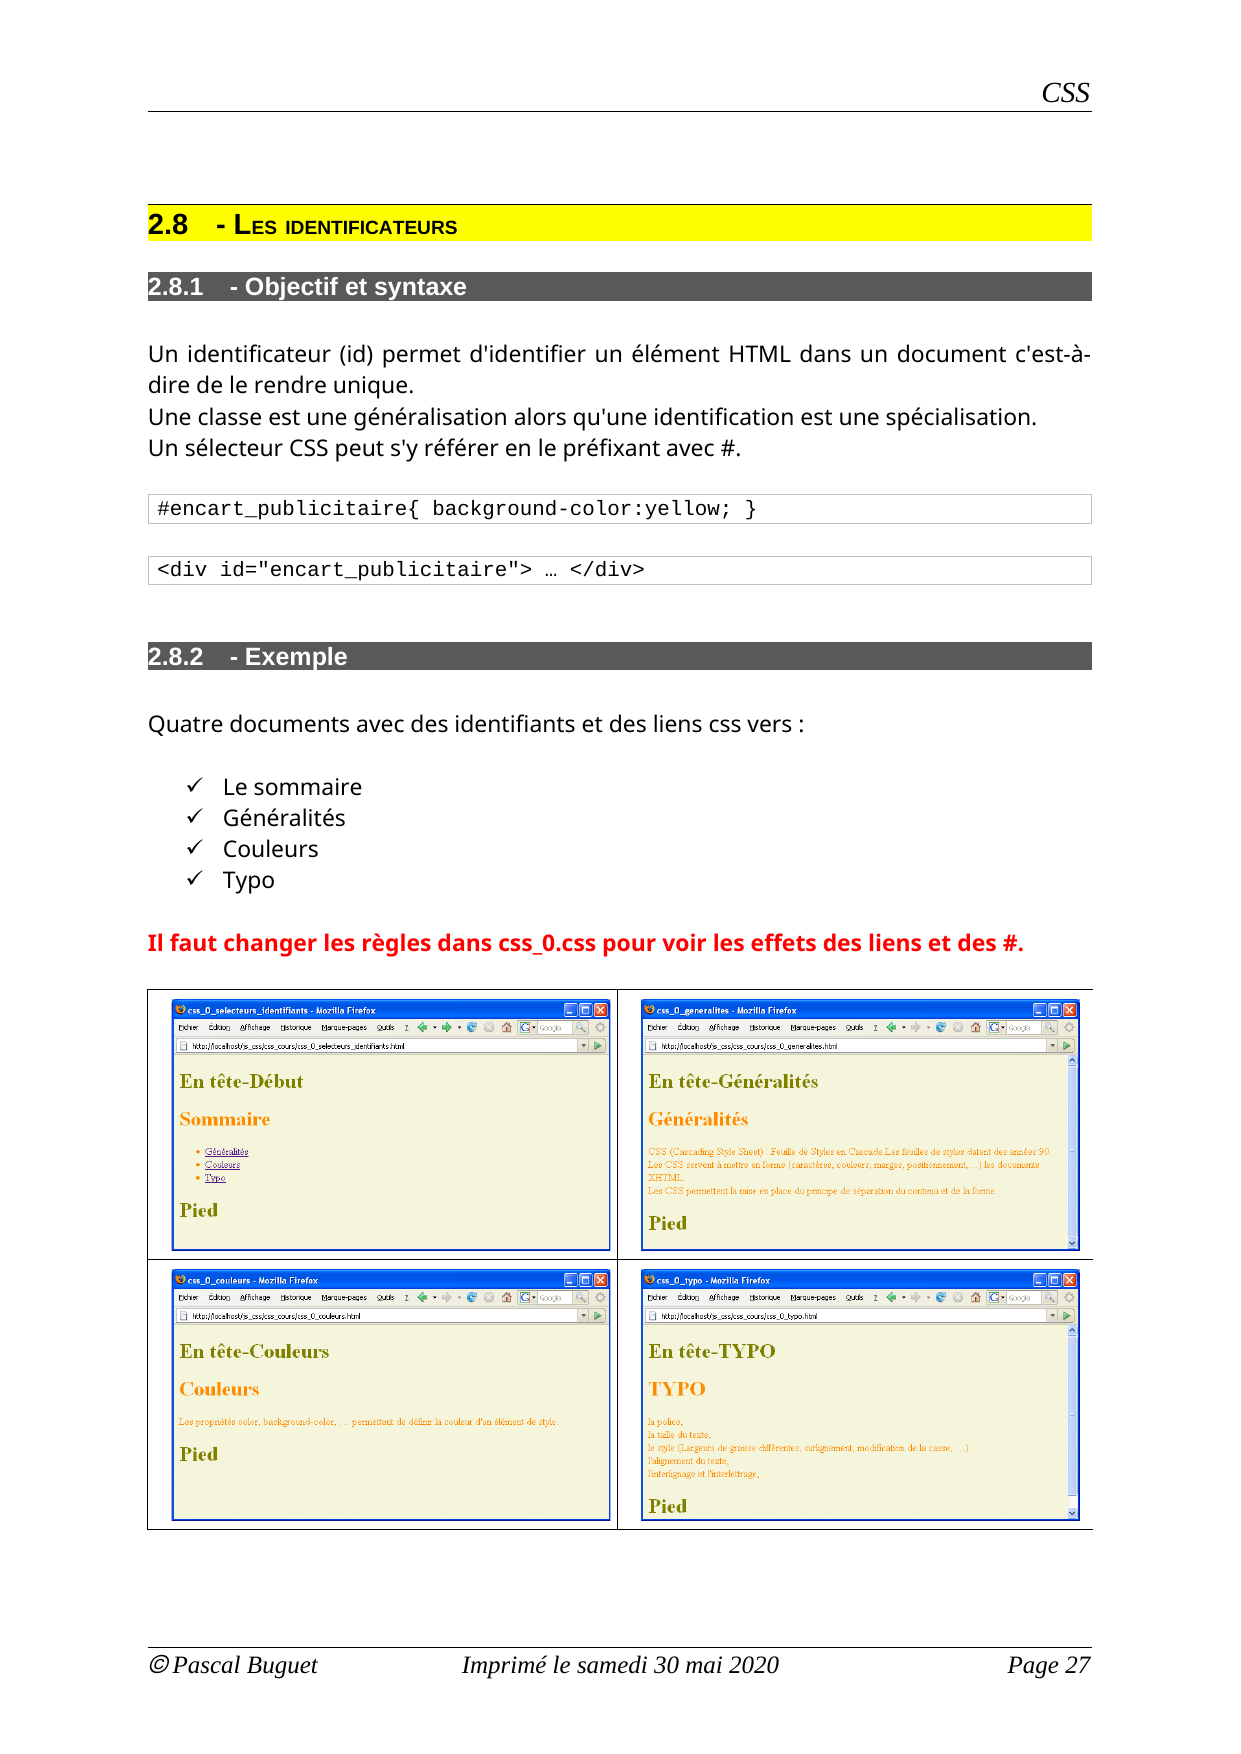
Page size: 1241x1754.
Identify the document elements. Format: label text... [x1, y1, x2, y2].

picture [641, 999, 1080, 1251]
list Typo [185, 864, 1092, 895]
table_cell [618, 1260, 1093, 1529]
text Une classe est une généralisation alors qu'une identification est une spécialisation. [148, 401, 1092, 432]
table_cell [148, 1260, 617, 1529]
table_header [618, 990, 1093, 1259]
picture [171, 1269, 611, 1521]
subtitle - Les identificateurs [148, 205, 1092, 241]
subtitle - Exemple [148, 642, 1092, 670]
text Un sélecteur CSS peut s'y référer en le préfixant avec #. [148, 432, 1092, 463]
list Le sommaire [185, 770, 1092, 802]
text #encart_publicitaire{ background-color:yellow; } [149, 495, 1091, 523]
text Un identificateur (id) permet d'identifier un élément HTML dans un document c'est-à-dire de le rendre unique. [148, 338, 1092, 401]
list Couleurs [185, 833, 1092, 864]
text Quatre documents avec des identifiants et des liens css vers : [148, 708, 1092, 739]
text Il faut changer les règles dans css_0.css pour voir les effets des liens et des #. [148, 927, 1092, 958]
list Généralités [185, 802, 1092, 833]
subtitle - Objectif et syntaxe [148, 272, 1092, 301]
picture [641, 1269, 1080, 1521]
text <div id="encart_publicitaire"> … </div> [149, 557, 1091, 584]
table_header [148, 990, 617, 1259]
picture [171, 999, 611, 1251]
